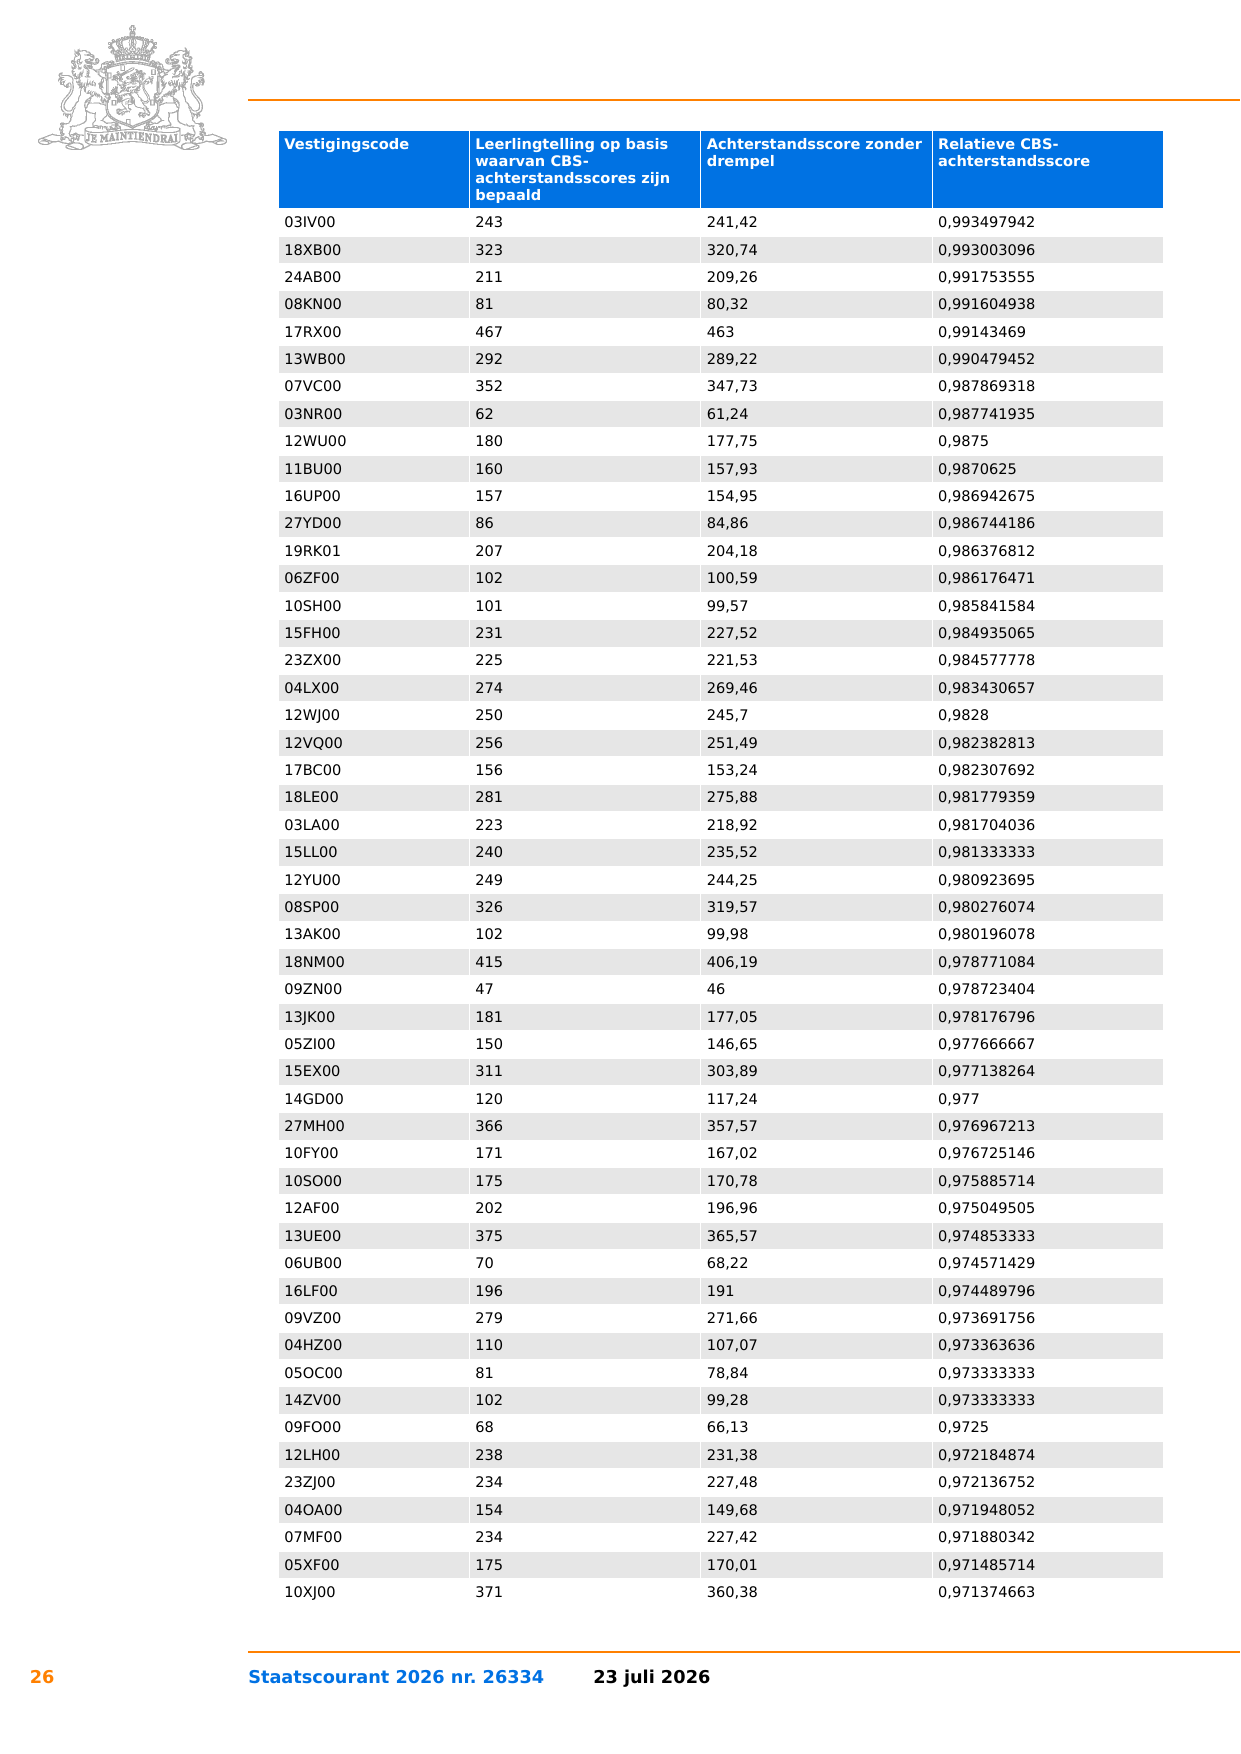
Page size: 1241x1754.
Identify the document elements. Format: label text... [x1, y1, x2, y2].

table_cell 467 [470, 319, 700, 345]
table_cell 234 [470, 1524, 700, 1551]
table_cell 06UB00 [279, 1250, 469, 1277]
table_cell 0,977 [933, 1086, 1163, 1112]
table_cell 12LH00 [279, 1442, 469, 1468]
table_cell 207 [470, 538, 700, 564]
table_cell 0,987741935 [933, 401, 1163, 427]
table_cell 204,18 [701, 538, 932, 564]
table_cell 78,84 [701, 1360, 932, 1386]
table_cell 238 [470, 1442, 700, 1468]
table_cell 175 [470, 1168, 700, 1194]
table_cell 10XJ00 [279, 1579, 469, 1605]
table_cell 05XF00 [279, 1552, 469, 1578]
table_cell 17BC00 [279, 757, 469, 783]
table_cell 14GD00 [279, 1086, 469, 1112]
table_cell 07MF00 [279, 1524, 469, 1551]
table_cell 244,25 [701, 867, 932, 893]
table_cell 0,974571429 [933, 1250, 1163, 1277]
table_cell 225 [470, 648, 700, 674]
table_cell 0,981779359 [933, 785, 1163, 811]
table_cell 0,978771084 [933, 949, 1163, 975]
table_cell 47 [470, 976, 700, 1003]
table_cell 99,57 [701, 593, 932, 619]
table_cell 0,973363636 [933, 1333, 1163, 1359]
table_cell 227,42 [701, 1524, 932, 1551]
table_cell 202 [470, 1196, 700, 1222]
table_cell 09ZN00 [279, 976, 469, 1003]
table_cell 0,983430657 [933, 675, 1163, 701]
table_cell 08SP00 [279, 894, 469, 921]
table_cell 18LE00 [279, 785, 469, 811]
table_cell 0,986942675 [933, 483, 1163, 509]
table_cell 24AB00 [279, 264, 469, 290]
picture [38, 25, 227, 150]
table_cell 80,32 [701, 291, 932, 318]
table_header Achterstandsscore zonder drempel [701, 131, 932, 208]
table_cell 274 [470, 675, 700, 701]
table_cell 319,57 [701, 894, 932, 921]
table_cell 191 [701, 1278, 932, 1304]
table_cell 102 [470, 565, 700, 592]
table_cell 66,13 [701, 1415, 932, 1441]
table_cell 0,973691756 [933, 1305, 1163, 1331]
table_cell 269,46 [701, 675, 932, 701]
table_cell 08KN00 [279, 291, 469, 318]
table_cell 12VQ00 [279, 730, 469, 756]
table_cell 68 [470, 1415, 700, 1441]
table_cell 16LF00 [279, 1278, 469, 1304]
table_cell 0,977666667 [933, 1031, 1163, 1057]
table_cell 03NR00 [279, 401, 469, 427]
table_cell 406,19 [701, 949, 932, 975]
table_cell 86 [470, 511, 700, 537]
table_cell 0,986744186 [933, 511, 1163, 537]
table_cell 0,980196078 [933, 922, 1163, 948]
table_cell 149,68 [701, 1497, 932, 1523]
table_cell 0,982307692 [933, 757, 1163, 783]
table_cell 18XB00 [279, 237, 469, 263]
table_cell 292 [470, 346, 700, 373]
table_cell 251,49 [701, 730, 932, 756]
table_cell 235,52 [701, 839, 932, 866]
table_cell 68,22 [701, 1250, 932, 1277]
table_cell 14ZV00 [279, 1387, 469, 1414]
table_cell 160 [470, 456, 700, 482]
table_cell 0,981704036 [933, 812, 1163, 838]
table_cell 0,984935065 [933, 620, 1163, 647]
table_cell 352 [470, 374, 700, 400]
table_cell 0,976725146 [933, 1141, 1163, 1167]
table_cell 375 [470, 1223, 700, 1249]
table_cell 107,07 [701, 1333, 932, 1359]
table_cell 249 [470, 867, 700, 893]
table_cell 196,96 [701, 1196, 932, 1222]
table_cell 16UP00 [279, 483, 469, 509]
table_cell 81 [470, 1360, 700, 1386]
table_cell 415 [470, 949, 700, 975]
table_cell 218,92 [701, 812, 932, 838]
table_cell 177,75 [701, 429, 932, 455]
table_cell 61,24 [701, 401, 932, 427]
table_cell 0,975885714 [933, 1168, 1163, 1194]
table_cell 303,89 [701, 1059, 932, 1085]
table_cell 04HZ00 [279, 1333, 469, 1359]
table_cell 171 [470, 1141, 700, 1167]
table_cell 231,38 [701, 1442, 932, 1468]
table_cell 157 [470, 483, 700, 509]
table_cell 13WB00 [279, 346, 469, 373]
table_cell 153,24 [701, 757, 932, 783]
table_cell 13JK00 [279, 1004, 469, 1030]
table_cell 06ZF00 [279, 565, 469, 592]
table_cell 177,05 [701, 1004, 932, 1030]
table_cell 62 [470, 401, 700, 427]
table_cell 170,78 [701, 1168, 932, 1194]
table_cell 70 [470, 1250, 700, 1277]
table_cell 146,65 [701, 1031, 932, 1057]
table_cell 0,978176796 [933, 1004, 1163, 1030]
table_cell 0,982382813 [933, 730, 1163, 756]
table_cell 99,98 [701, 922, 932, 948]
table_cell 0,978723404 [933, 976, 1163, 1003]
table_cell 0,975049505 [933, 1196, 1163, 1222]
table_cell 271,66 [701, 1305, 932, 1331]
table_cell 371 [470, 1579, 700, 1605]
table_cell 0,971485714 [933, 1552, 1163, 1578]
table_cell 196 [470, 1278, 700, 1304]
table_cell 13UE00 [279, 1223, 469, 1249]
table_cell 0,9870625 [933, 456, 1163, 482]
table_cell 0,974489796 [933, 1278, 1163, 1304]
table_cell 0,993497942 [933, 209, 1163, 236]
table_cell 320,74 [701, 237, 932, 263]
table_cell 100,59 [701, 565, 932, 592]
table_cell 279 [470, 1305, 700, 1331]
table_cell 15FH00 [279, 620, 469, 647]
table_cell 0,971374663 [933, 1579, 1163, 1605]
table_cell 101 [470, 593, 700, 619]
table_cell 0,977138264 [933, 1059, 1163, 1085]
table_cell 10SO00 [279, 1168, 469, 1194]
table_cell 0,972184874 [933, 1442, 1163, 1468]
table_cell 09FO00 [279, 1415, 469, 1441]
table_cell 360,38 [701, 1579, 932, 1605]
table_cell 323 [470, 237, 700, 263]
table_cell 04LX00 [279, 675, 469, 701]
table_cell 110 [470, 1333, 700, 1359]
table_cell 10SH00 [279, 593, 469, 619]
table_cell 157,93 [701, 456, 932, 482]
table_cell 0,971948052 [933, 1497, 1163, 1523]
table_cell 227,48 [701, 1470, 932, 1496]
table_cell 05ZI00 [279, 1031, 469, 1057]
table_cell 227,52 [701, 620, 932, 647]
table_cell 0,981333333 [933, 839, 1163, 866]
table_cell 99,28 [701, 1387, 932, 1414]
table_cell 17RX00 [279, 319, 469, 345]
table_cell 11BU00 [279, 456, 469, 482]
table_cell 0,980276074 [933, 894, 1163, 921]
table_header Relatieve CBS-achterstandsscore [933, 131, 1163, 208]
table_cell 154 [470, 1497, 700, 1523]
table_cell 366 [470, 1113, 700, 1140]
table_cell 0,980923695 [933, 867, 1163, 893]
table_cell 311 [470, 1059, 700, 1085]
table_cell 10FY00 [279, 1141, 469, 1167]
table_cell 289,22 [701, 346, 932, 373]
table_cell 0,972136752 [933, 1470, 1163, 1496]
table_cell 27YD00 [279, 511, 469, 537]
table_cell 0,987869318 [933, 374, 1163, 400]
table_cell 0,973333333 [933, 1387, 1163, 1414]
table_header Vestigingscode [279, 131, 469, 208]
table_cell 07VC00 [279, 374, 469, 400]
table_cell 19RK01 [279, 538, 469, 564]
table_cell 231 [470, 620, 700, 647]
table_cell 223 [470, 812, 700, 838]
table_cell 0,990479452 [933, 346, 1163, 373]
table_cell 221,53 [701, 648, 932, 674]
table_cell 09VZ00 [279, 1305, 469, 1331]
table_cell 18NM00 [279, 949, 469, 975]
table_cell 05OC00 [279, 1360, 469, 1386]
table_cell 0,973333333 [933, 1360, 1163, 1386]
table_cell 0,984577778 [933, 648, 1163, 674]
table_cell 181 [470, 1004, 700, 1030]
table_cell 15EX00 [279, 1059, 469, 1085]
table_cell 240 [470, 839, 700, 866]
table_cell 03LA00 [279, 812, 469, 838]
table_cell 0,986376812 [933, 538, 1163, 564]
table_cell 84,86 [701, 511, 932, 537]
table_cell 167,02 [701, 1141, 932, 1167]
table_header Leerlingtelling op basis waarvan CBS-achterstandsscores zijn bepaald [470, 131, 700, 208]
table_cell 209,26 [701, 264, 932, 290]
table_cell 12WJ00 [279, 703, 469, 729]
table_cell 256 [470, 730, 700, 756]
table_cell 0,991604938 [933, 291, 1163, 318]
table_cell 234 [470, 1470, 700, 1496]
table_cell 463 [701, 319, 932, 345]
table_cell 0,971880342 [933, 1524, 1163, 1551]
table_cell 12AF00 [279, 1196, 469, 1222]
table_cell 0,993003096 [933, 237, 1163, 263]
table_cell 250 [470, 703, 700, 729]
table_cell 0,99143469 [933, 319, 1163, 345]
table_cell 03IV00 [279, 209, 469, 236]
table_cell 365,57 [701, 1223, 932, 1249]
table_cell 170,01 [701, 1552, 932, 1578]
table_cell 23ZJ00 [279, 1470, 469, 1496]
table_cell 81 [470, 291, 700, 318]
table_cell 102 [470, 1387, 700, 1414]
table_cell 150 [470, 1031, 700, 1057]
table_cell 180 [470, 429, 700, 455]
table_cell 175 [470, 1552, 700, 1578]
table_cell 326 [470, 894, 700, 921]
table_cell 102 [470, 922, 700, 948]
table_cell 0,986176471 [933, 565, 1163, 592]
table_cell 120 [470, 1086, 700, 1112]
table_cell 0,976967213 [933, 1113, 1163, 1140]
table_cell 245,7 [701, 703, 932, 729]
table_cell 275,88 [701, 785, 932, 811]
table_cell 0,9875 [933, 429, 1163, 455]
table_cell 27MH00 [279, 1113, 469, 1140]
table_cell 357,57 [701, 1113, 932, 1140]
table_cell 0,9725 [933, 1415, 1163, 1441]
table_cell 13AK00 [279, 922, 469, 948]
table_cell 243 [470, 209, 700, 236]
table_cell 12YU00 [279, 867, 469, 893]
table_cell 241,42 [701, 209, 932, 236]
table_cell 46 [701, 976, 932, 1003]
table_cell 347,73 [701, 374, 932, 400]
table_cell 281 [470, 785, 700, 811]
table_cell 0,991753555 [933, 264, 1163, 290]
table_cell 156 [470, 757, 700, 783]
table_cell 154,95 [701, 483, 932, 509]
table_cell 0,985841584 [933, 593, 1163, 619]
table_cell 211 [470, 264, 700, 290]
table_cell 23ZX00 [279, 648, 469, 674]
table_cell 12WU00 [279, 429, 469, 455]
table_cell 15LL00 [279, 839, 469, 866]
table_cell 04OA00 [279, 1497, 469, 1523]
table_cell 117,24 [701, 1086, 932, 1112]
table_cell 0,974853333 [933, 1223, 1163, 1249]
table_cell 0,9828 [933, 703, 1163, 729]
